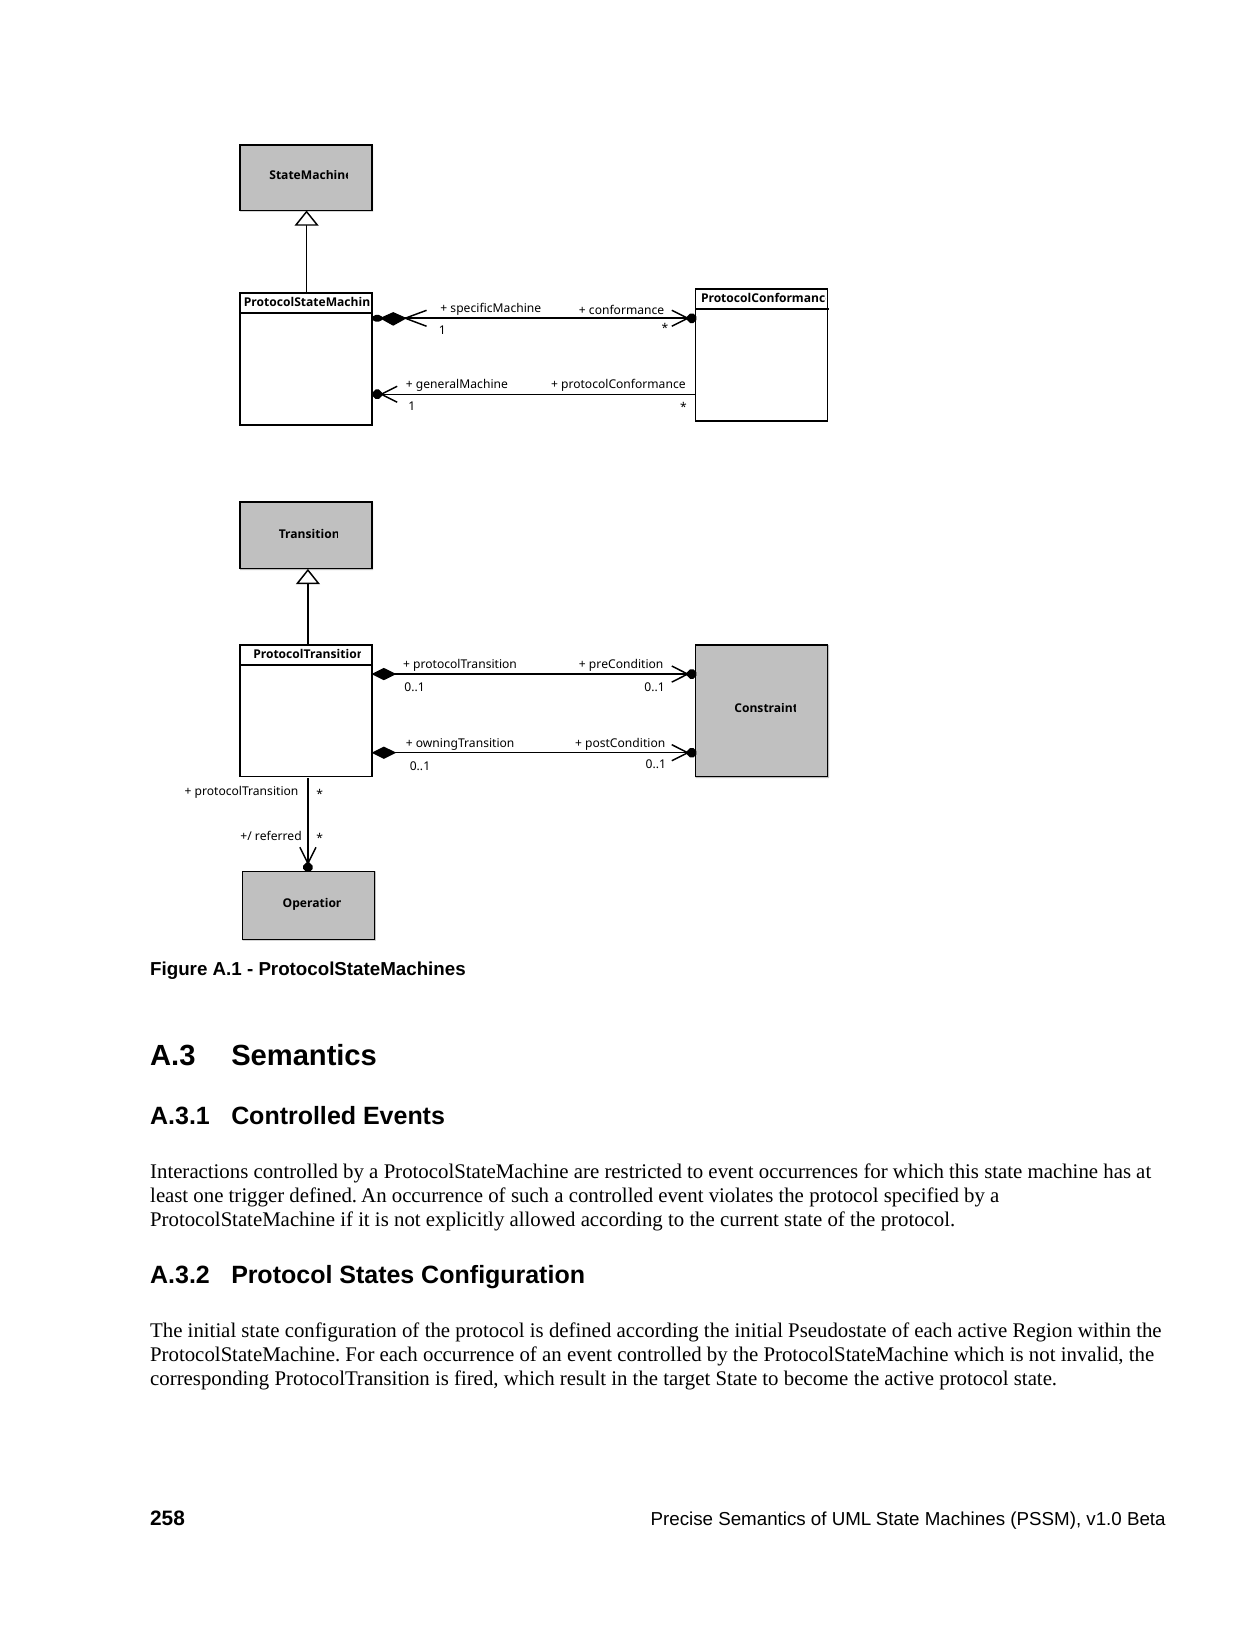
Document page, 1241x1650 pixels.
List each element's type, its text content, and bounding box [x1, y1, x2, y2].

text The initial state configuration of the protocol is defined according the initial Pseudostate of each active Region within the ProtocolStateMachine. For each occurrence of an event controlled by the ProtocolStateMachine which is not invalid, the corresponding ProtocolTransition is fired, which result in the target State to become the active protocol state. [150, 1318, 1166, 1390]
subtitle Semantics [150, 1036, 1166, 1071]
text Figure A.1 - ProtocolStateMachines [150, 131, 843, 979]
subtitle Protocol States Configuration [150, 1260, 1166, 1289]
subtitle Controlled Events [150, 1100, 1166, 1129]
text Interactions controlled by a ProtocolStateMachine are restricted to event occurrences for which this state machine has at least one trigger defined. An occurrence of such a controlled event violates the protocol specified by a ProtocolStateMachine if it is not explicitly allowed according to the current state of the protocol. [150, 1158, 1166, 1231]
